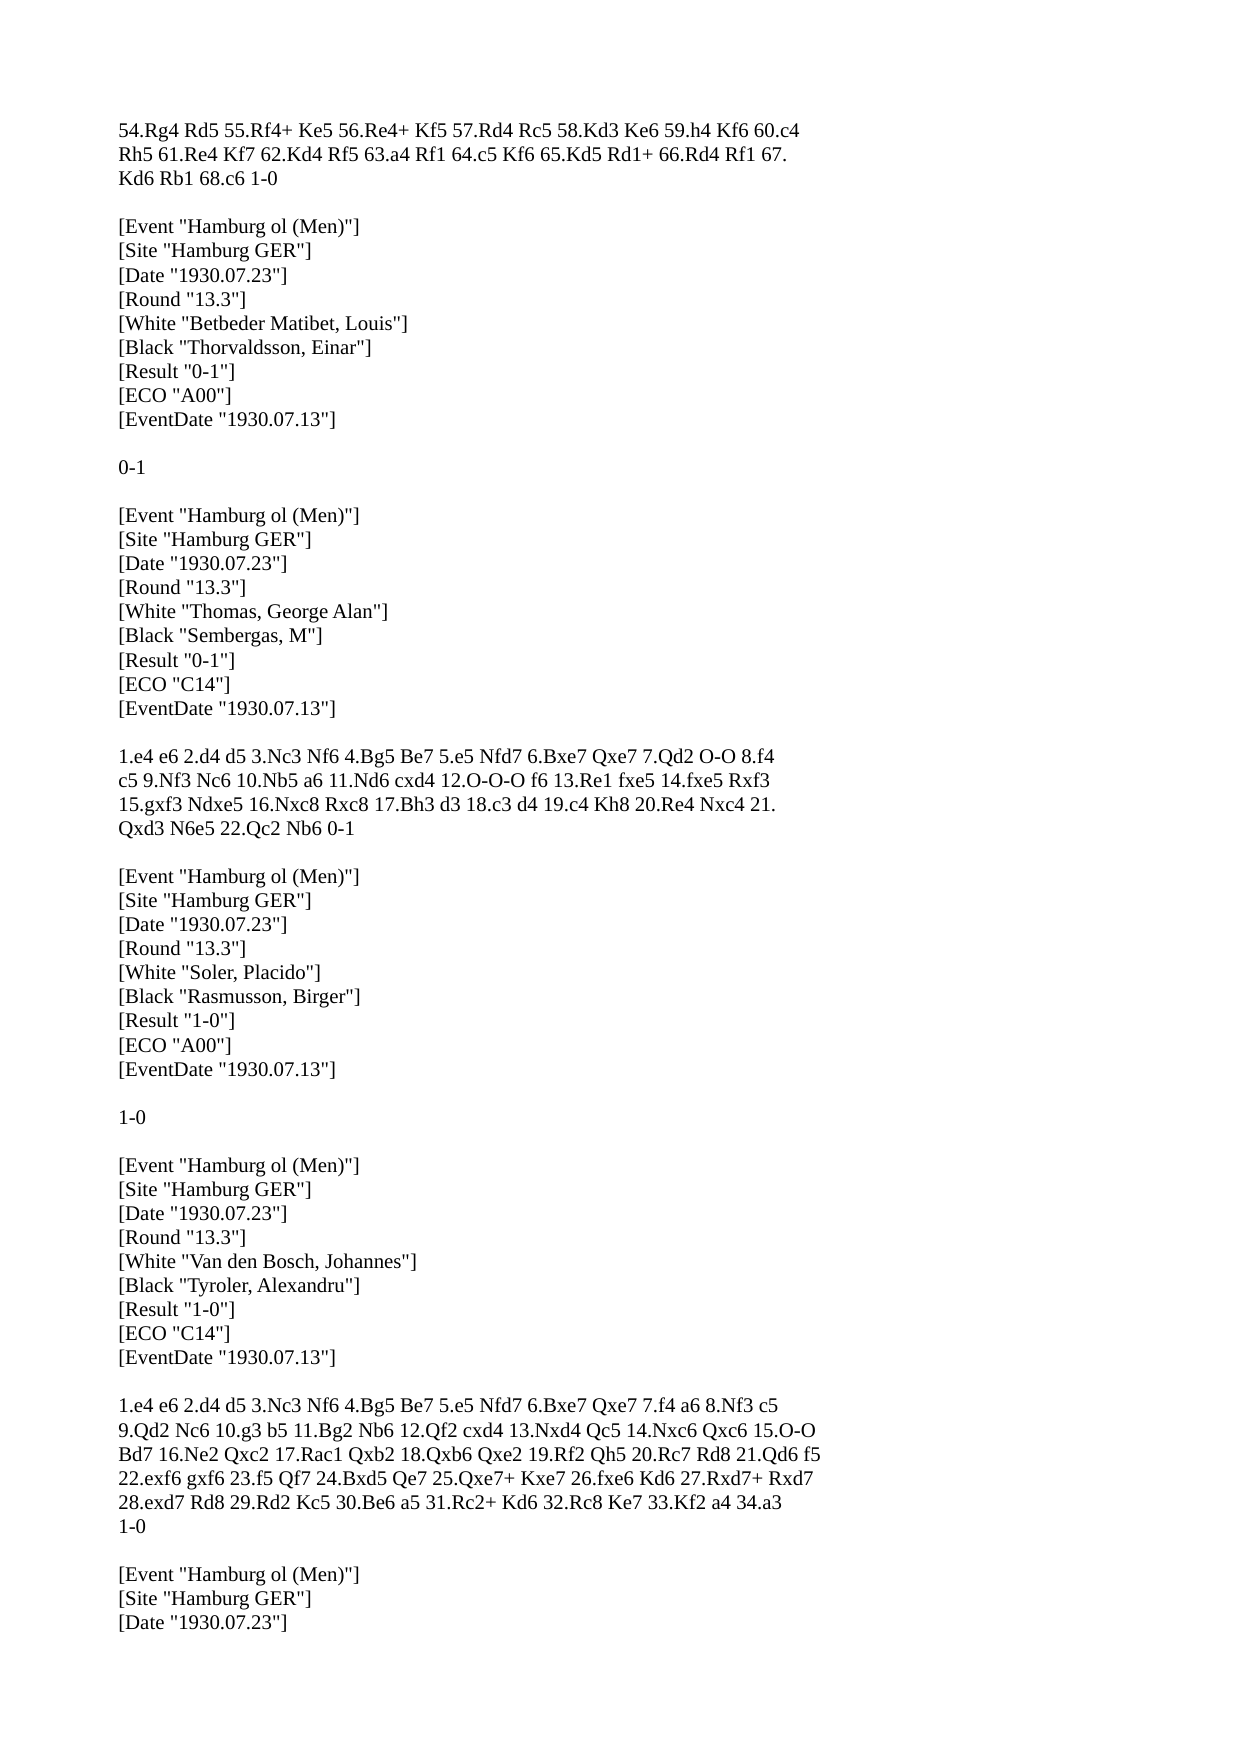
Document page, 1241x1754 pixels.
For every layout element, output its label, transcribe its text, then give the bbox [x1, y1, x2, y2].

text [Site "Hamburg GER"] [118, 238, 1122, 262]
text 15.gxf3 Ndxe5 16.Nxc8 Rxc8 17.Bh3 d3 18.c3 d4 19.c4 Kh8 20.Re4 Nxc4 21. [118, 792, 1122, 816]
text [ECO "C14"] [118, 1321, 1122, 1345]
text [Black "Rasmusson, Birger"] [118, 984, 1122, 1008]
text [Black "Thorvaldsson, Einar"] [118, 335, 1122, 359]
text 22.exf6 gxf6 23.f5 Qf7 24.Bxd5 Qe7 25.Qxe7+ Kxe7 26.fxe6 Kd6 27.Rxd7+ Rxd7 [118, 1466, 1122, 1490]
text [EventDate "1930.07.13"] [118, 1345, 1122, 1369]
text [ECO "A00"] [118, 383, 1122, 407]
text [Event "Hamburg ol (Men)"] [118, 503, 1122, 527]
text [Site "Hamburg GER"] [118, 1177, 1122, 1201]
text [Black "Sembergas, M"] [118, 623, 1122, 647]
text [Date "1930.07.23"] [118, 1610, 1122, 1634]
text [White "Thomas, George Alan"] [118, 599, 1122, 623]
text Bd7 16.Ne2 Qxc2 17.Rac1 Qxb2 18.Qxb6 Qxe2 19.Rf2 Qh5 20.Rc7 Rd8 21.Qd6 f5 [118, 1442, 1122, 1466]
text 1.e4 e6 2.d4 d5 3.Nc3 Nf6 4.Bg5 Be7 5.e5 Nfd7 6.Bxe7 Qxe7 7.Qd2 O-O 8.f4 [118, 744, 1122, 768]
text Kd6 Rb1 68.c6 1-0 [118, 166, 1122, 190]
text [Site "Hamburg GER"] [118, 527, 1122, 551]
text [Event "Hamburg ol (Men)"] [118, 1562, 1122, 1586]
text 0-1 [118, 455, 1122, 479]
text [Black "Tyroler, Alexandru"] [118, 1273, 1122, 1297]
text 1-0 [118, 1105, 1122, 1129]
text [White "Betbeder Matibet, Louis"] [118, 311, 1122, 335]
text [Date "1930.07.23"] [118, 551, 1122, 575]
text [Result "0-1"] [118, 647, 1122, 672]
text [Site "Hamburg GER"] [118, 888, 1122, 912]
text 54.Rg4 Rd5 55.Rf4+ Ke5 56.Re4+ Kf5 57.Rd4 Rc5 58.Kd3 Ke6 59.h4 Kf6 60.c4 [118, 118, 1122, 142]
text [Round "13.3"] [118, 575, 1122, 599]
text [Event "Hamburg ol (Men)"] [118, 214, 1122, 238]
text [Round "13.3"] [118, 287, 1122, 311]
text [White "Van den Bosch, Johannes"] [118, 1249, 1122, 1273]
text [Result "1-0"] [118, 1297, 1122, 1321]
text [Site "Hamburg GER"] [118, 1586, 1122, 1610]
text Rh5 61.Re4 Kf7 62.Kd4 Rf5 63.a4 Rf1 64.c5 Kf6 65.Kd5 Rd1+ 66.Rd4 Rf1 67. [118, 142, 1122, 166]
text [Event "Hamburg ol (Men)"] [118, 864, 1122, 888]
text [ECO "C14"] [118, 672, 1122, 696]
text [Result "1-0"] [118, 1008, 1122, 1032]
text c5 9.Nf3 Nc6 10.Nb5 a6 11.Nd6 cxd4 12.O-O-O f6 13.Re1 fxe5 14.fxe5 Rxf3 [118, 768, 1122, 792]
text Qxd3 N6e5 22.Qc2 Nb6 0-1 [118, 816, 1122, 840]
text [Event "Hamburg ol (Men)"] [118, 1153, 1122, 1177]
text 1-0 [118, 1514, 1122, 1538]
text [Round "13.3"] [118, 936, 1122, 960]
text 1.e4 e6 2.d4 d5 3.Nc3 Nf6 4.Bg5 Be7 5.e5 Nfd7 6.Bxe7 Qxe7 7.f4 a6 8.Nf3 c5 [118, 1393, 1122, 1417]
text [White "Soler, Placido"] [118, 960, 1122, 984]
text [EventDate "1930.07.13"] [118, 696, 1122, 720]
text [EventDate "1930.07.13"] [118, 407, 1122, 431]
text 28.exd7 Rd8 29.Rd2 Kc5 30.Be6 a5 31.Rc2+ Kd6 32.Rc8 Ke7 33.Kf2 a4 34.a3 [118, 1490, 1122, 1514]
text [Date "1930.07.23"] [118, 1201, 1122, 1225]
text [Date "1930.07.23"] [118, 262, 1122, 287]
text [ECO "A00"] [118, 1032, 1122, 1057]
text [Result "0-1"] [118, 359, 1122, 383]
text [Date "1930.07.23"] [118, 912, 1122, 936]
text 9.Qd2 Nc6 10.g3 b5 11.Bg2 Nb6 12.Qf2 cxd4 13.Nxd4 Qc5 14.Nxc6 Qxc6 15.O-O [118, 1417, 1122, 1442]
text [EventDate "1930.07.13"] [118, 1057, 1122, 1081]
text [Round "13.3"] [118, 1225, 1122, 1249]
